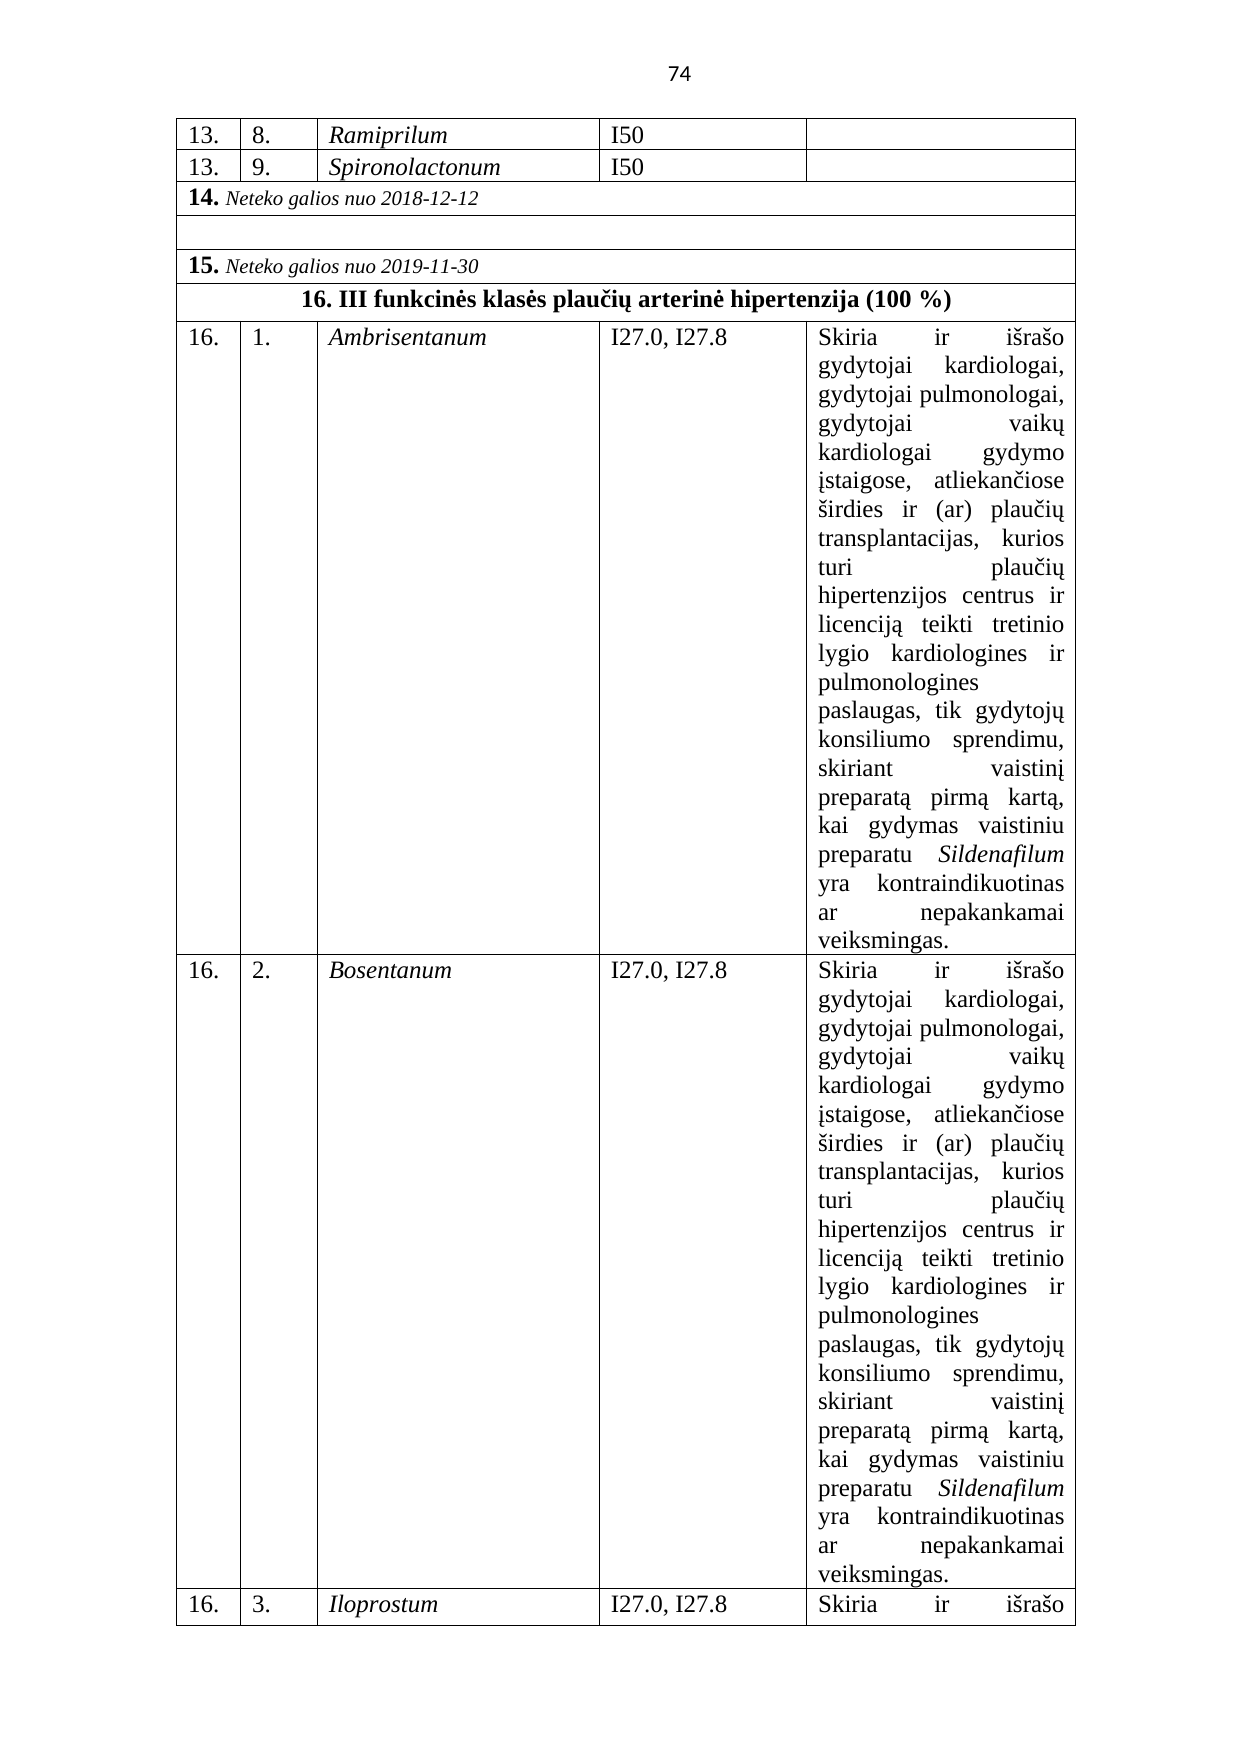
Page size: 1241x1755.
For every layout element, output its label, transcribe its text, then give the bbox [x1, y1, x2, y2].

table_cell [1100, 118, 1104, 149]
table_cell [1080, 283, 1085, 321]
table_cell 13. [177, 150, 240, 181]
table_cell [1094, 249, 1099, 283]
table_cell Skiria ir išrašo gydytojai kardiologai, gydytojai pulmonologai, gydytojai vaikų kardiologai gydymo įstaigose, atliekančiose širdies ir (ar) plaučių transplantacijas, kurios turi plaučių hipertenzijos centrus ir licenciją teikti tretinio lygio kardiologines ir pulmonologines paslaugas, tik gydytojų konsiliumo sprendimu, skiriant vaistinį preparatą pirmą kartą, kai gydymas vaistiniu preparatu Sildenafilum yra kontraindikuotinas ar nepakankamai veiksmingas. [807, 322, 1075, 954]
table_cell [1104, 149, 1110, 181]
table_cell [1104, 215, 1110, 249]
table_cell [1085, 249, 1089, 283]
table_cell [1104, 181, 1110, 215]
table_cell [1100, 321, 1104, 954]
table_cell [1100, 283, 1104, 321]
table_cell 13. [177, 119, 240, 149]
table_cell [1085, 1588, 1089, 1625]
table_cell I27.0, I27.8 [600, 955, 806, 1588]
table_cell [1094, 283, 1099, 321]
table_cell [1110, 118, 1123, 149]
table_cell [1090, 249, 1094, 283]
table_cell [1090, 321, 1094, 954]
table_cell [1100, 181, 1104, 215]
table_cell 2. [241, 955, 317, 1588]
table_cell 14. Neteko galios nuo 2018-12-12 [177, 182, 1075, 215]
table_cell [1094, 118, 1099, 149]
table_cell [807, 119, 1075, 149]
table_cell [1076, 1588, 1080, 1625]
table_cell [1094, 149, 1099, 181]
table_cell [1090, 215, 1094, 249]
table_cell 16. [177, 322, 240, 954]
table_cell [1085, 149, 1089, 181]
table_cell [1100, 249, 1104, 283]
table_cell Skiria ir išrašo [807, 1589, 1075, 1625]
table_cell [1076, 215, 1080, 249]
table_cell 16. [177, 955, 240, 1588]
table_cell [1085, 321, 1089, 954]
table_cell [1100, 1588, 1104, 1625]
table_cell 3. [241, 1589, 317, 1625]
table_cell [1110, 954, 1123, 1588]
table_cell [1110, 249, 1123, 283]
table_cell [1090, 181, 1094, 215]
table_cell [1076, 249, 1080, 283]
table_cell 16. [177, 1589, 240, 1625]
table_cell I27.0, I27.8 [600, 1589, 806, 1625]
table_cell Bosentanum [318, 955, 599, 1588]
table_cell [1080, 249, 1085, 283]
table_cell 8. [241, 119, 317, 149]
table_cell [1076, 181, 1080, 215]
table_cell [1100, 149, 1104, 181]
table_cell [1110, 181, 1123, 215]
table_cell [1104, 283, 1110, 321]
table_cell Skiria ir išrašo gydytojai kardiologai, gydytojai pulmonologai, gydytojai vaikų kardiologai gydymo įstaigose, atliekančiose širdies ir (ar) plaučių transplantacijas, kurios turi plaučių hipertenzijos centrus ir licenciją teikti tretinio lygio kardiologines ir pulmonologines paslaugas, tik gydytojų konsiliumo sprendimu, skiriant vaistinį preparatą pirmą kartą, kai gydymas vaistiniu preparatu Sildenafilum yra kontraindikuotinas ar nepakankamai veiksmingas. [807, 955, 1075, 1588]
table_cell [1090, 149, 1094, 181]
table_cell [1104, 249, 1110, 283]
table_cell [1080, 181, 1085, 215]
table_cell [1080, 1588, 1085, 1625]
table_cell [1076, 149, 1080, 181]
table_cell [177, 216, 1075, 249]
table_cell I50 [600, 150, 806, 181]
table_cell [1094, 954, 1099, 1588]
table_cell [1076, 954, 1080, 1588]
table_cell [1085, 215, 1089, 249]
table_cell I27.0, I27.8 [600, 322, 806, 954]
table_cell [1080, 321, 1085, 954]
table_cell [1085, 118, 1089, 149]
table_cell [1104, 954, 1110, 1588]
table_cell [1100, 954, 1104, 1588]
table_cell [1090, 954, 1094, 1588]
table_cell [1090, 1588, 1094, 1625]
table_cell [1076, 321, 1080, 954]
table_cell Spironolactonum [318, 150, 599, 181]
table_cell [1094, 321, 1099, 954]
table_cell [1085, 283, 1089, 321]
table_cell [1080, 215, 1085, 249]
table_cell [1080, 149, 1085, 181]
table_cell [1094, 1588, 1099, 1625]
table_cell [1100, 215, 1104, 249]
table_cell [1076, 283, 1080, 321]
table_cell Ramiprilum [318, 119, 599, 149]
table_cell [1085, 181, 1089, 215]
table_cell [1104, 321, 1110, 954]
table_cell [1110, 149, 1123, 181]
table_cell [1094, 181, 1099, 215]
table_cell [1080, 118, 1085, 149]
table_cell [1090, 283, 1094, 321]
table_cell [1085, 954, 1089, 1588]
table_cell [807, 150, 1075, 181]
table_cell [1094, 215, 1099, 249]
table_cell 1. [241, 322, 317, 954]
table_cell [1080, 954, 1085, 1588]
table_cell [1104, 118, 1110, 149]
table_cell [1104, 1588, 1110, 1625]
table_cell 15. Neteko galios nuo 2019-11-30 [177, 250, 1075, 283]
table_cell [1110, 1588, 1123, 1625]
table_cell I50 [600, 119, 806, 149]
table_cell [1076, 118, 1080, 149]
table_cell [1090, 118, 1094, 149]
table_cell 16. III funkcinės klasės plaučių arterinė hipertenzija (100 %) [177, 284, 1075, 321]
table_cell [1110, 321, 1123, 954]
table_cell Iloprostum [318, 1589, 599, 1625]
table_cell 9. [241, 150, 317, 181]
table_cell [1110, 215, 1123, 249]
table_cell [1110, 283, 1123, 321]
table_cell Ambrisentanum [318, 322, 599, 954]
